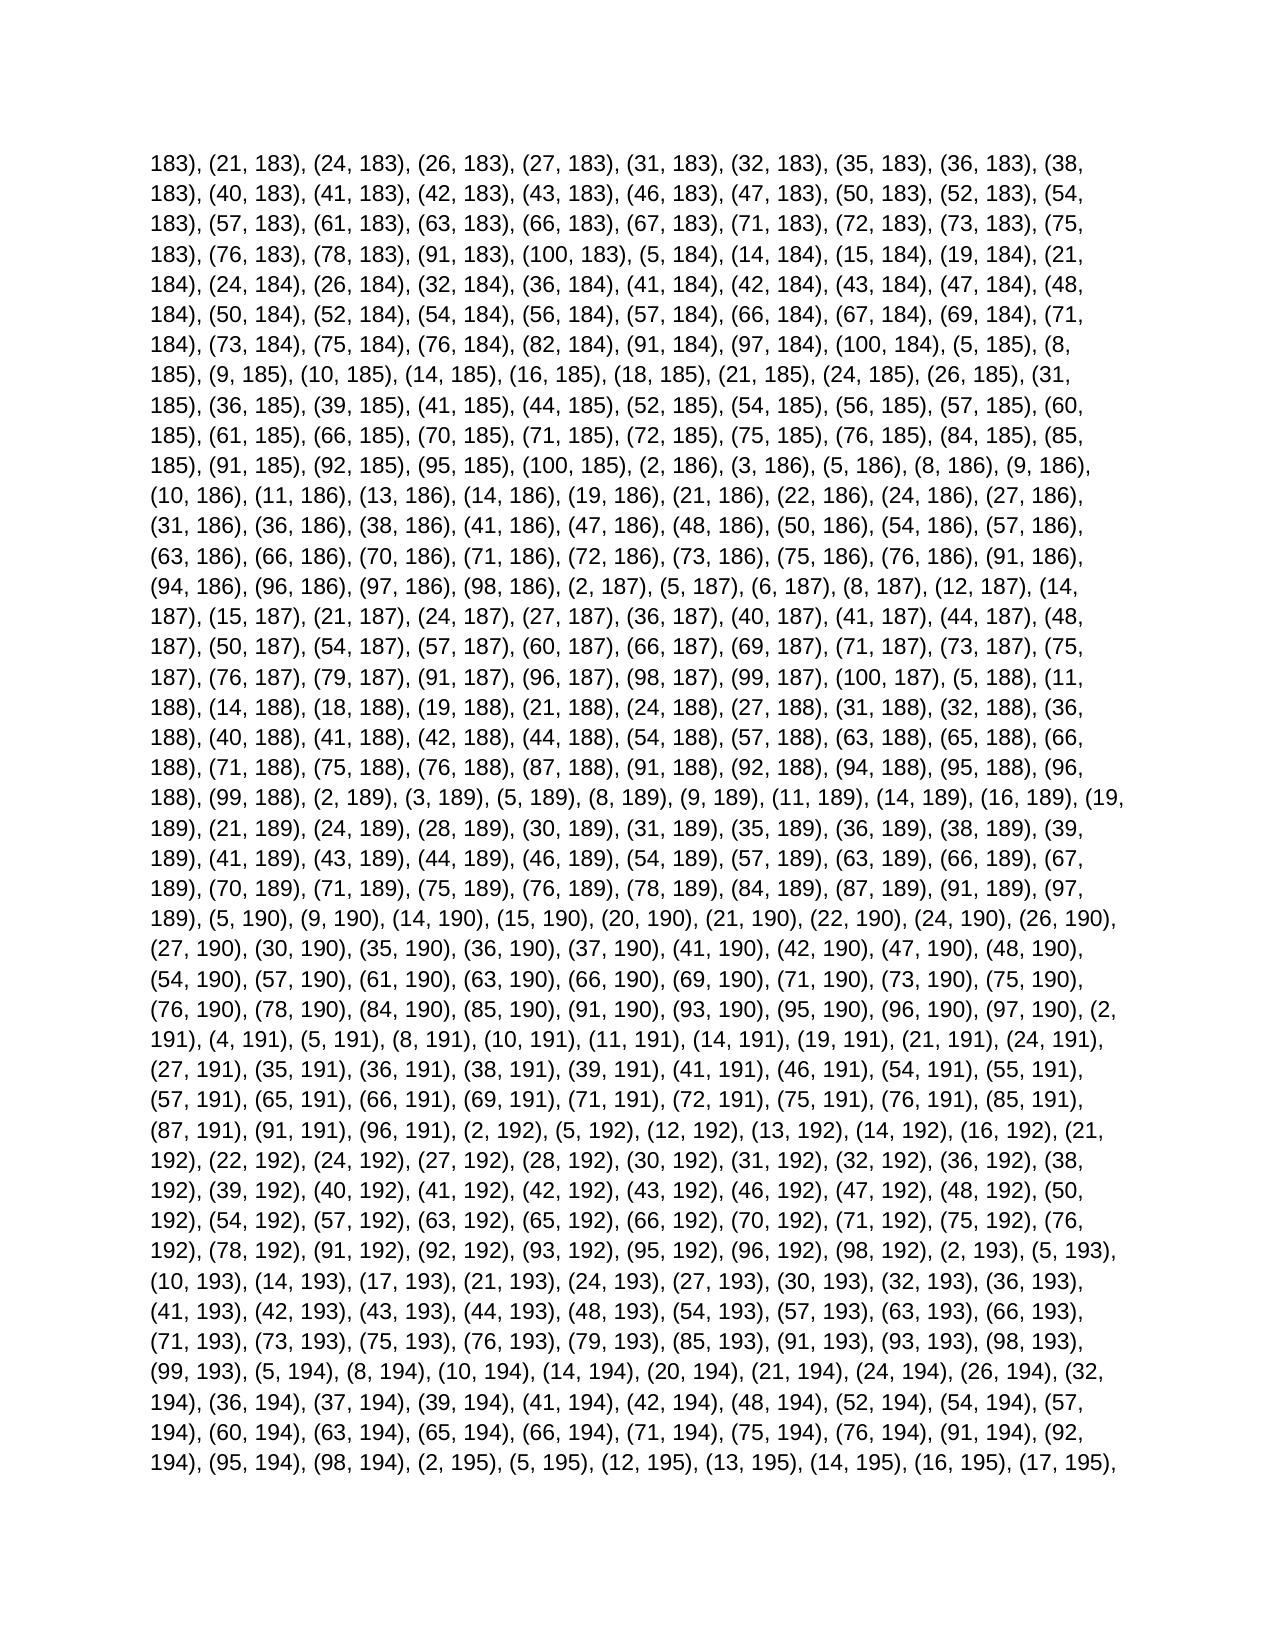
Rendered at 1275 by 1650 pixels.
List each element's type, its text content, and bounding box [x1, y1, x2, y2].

text 183), (21, 183), (24, 183), (26, 183), (27, 183), (31, 183), (32, 183), (35, 183), (36, 183), (38, 183), (40, 183), (41, 183), (42, 183), (43, 183), (46, 183), (47, 183), (50, 183), (52, 183), (54, 183), (57, 183), (61, 183), (63, 183), (66, 183), (67, 183), (71, 183), (72, 183), (73, 183), (75, 183), (76, 183), (78, 183), (91, 183), (100, 183), (5, 184), (14, 184), (15, 184), (19, 184), (21, 184), (24, 184), (26, 184), (32, 184), (36, 184), (41, 184), (42, 184), (43, 184), (47, 184), (48, 184), (50, 184), (52, 184), (54, 184), (56, 184), (57, 184), (66, 184), (67, 184), (69, 184), (71, 184), (73, 184), (75, 184), (76, 184), (82, 184), (91, 184), (97, 184), (100, 184), (5, 185), (8, 185), (9, 185), (10, 185), (14, 185), (16, 185), (18, 185), (21, 185), (24, 185), (26, 185), (31, 185), (36, 185), (39, 185), (41, 185), (44, 185), (52, 185), (54, 185), (56, 185), (57, 185), (60, 185), (61, 185), (66, 185), (70, 185), (71, 185), (72, 185), (75, 185), (76, 185), (84, 185), (85, 185), (91, 185), (92, 185), (95, 185), (100, 185), (2, 186), (3, 186), (5, 186), (8, 186), (9, 186), (10, 186), (11, 186), (13, 186), (14, 186), (19, 186), (21, 186), (22, 186), (24, 186), (27, 186), (31, 186), (36, 186), (38, 186), (41, 186), (47, 186), (48, 186), (50, 186), (54, 186), (57, 186), (63, 186), (66, 186), (70, 186), (71, 186), (72, 186), (73, 186), (75, 186), (76, 186), (91, 186), (94, 186), (96, 186), (97, 186), (98, 186), (2, 187), (5, 187), (6, 187), (8, 187), (12, 187), (14, 187), (15, 187), (21, 187), (24, 187), (27, 187), (36, 187), (40, 187), (41, 187), (44, 187), (48, 187), (50, 187), (54, 187), (57, 187), (60, 187), (66, 187), (69, 187), (71, 187), (73, 187), (75, 187), (76, 187), (79, 187), (91, 187), (96, 187), (98, 187), (99, 187), (100, 187), (5, 188), (11, 188), (14, 188), (18, 188), (19, 188), (21, 188), (24, 188), (27, 188), (31, 188), (32, 188), (36, 188), (40, 188), (41, 188), (42, 188), (44, 188), (54, 188), (57, 188), (63, 188), (65, 188), (66, 188), (71, 188), (75, 188), (76, 188), (87, 188), (91, 188), (92, 188), (94, 188), (95, 188), (96, 188), (99, 188), (2, 189), (3, 189), (5, 189), (8, 189), (9, 189), (11, 189), (14, 189), (16, 189), (19, 189), (21, 189), (24, 189), (28, 189), (30, 189), (31, 189), (35, 189), (36, 189), (38, 189), (39, 189), (41, 189), (43, 189), (44, 189), (46, 189), (54, 189), (57, 189), (63, 189), (66, 189), (67, 189), (70, 189), (71, 189), (75, 189), (76, 189), (78, 189), (84, 189), (87, 189), (91, 189), (97, 189), (5, 190), (9, 190), (14, 190), (15, 190), (20, 190), (21, 190), (22, 190), (24, 190), (26, 190), (27, 190), (30, 190), (35, 190), (36, 190), (37, 190), (41, 190), (42, 190), (47, 190), (48, 190), (54, 190), (57, 190), (61, 190), (63, 190), (66, 190), (69, 190), (71, 190), (73, 190), (75, 190), (76, 190), (78, 190), (84, 190), (85, 190), (91, 190), (93, 190), (95, 190), (96, 190), (97, 190), (2, 191), (4, 191), (5, 191), (8, 191), (10, 191), (11, 191), (14, 191), (19, 191), (21, 191), (24, 191), (27, 191), (35, 191), (36, 191), (38, 191), (39, 191), (41, 191), (46, 191), (54, 191), (55, 191), (57, 191), (65, 191), (66, 191), (69, 191), (71, 191), (72, 191), (75, 191), (76, 191), (85, 191), (87, 191), (91, 191), (96, 191), (2, 192), (5, 192), (12, 192), (13, 192), (14, 192), (16, 192), (21, 192), (22, 192), (24, 192), (27, 192), (28, 192), (30, 192), (31, 192), (32, 192), (36, 192), (38, 192), (39, 192), (40, 192), (41, 192), (42, 192), (43, 192), (46, 192), (47, 192), (48, 192), (50, 192), (54, 192), (57, 192), (63, 192), (65, 192), (66, 192), (70, 192), (71, 192), (75, 192), (76, 192), (78, 192), (91, 192), (92, 192), (93, 192), (95, 192), (96, 192), (98, 192), (2, 193), (5, 193), (10, 193), (14, 193), (17, 193), (21, 193), (24, 193), (27, 193), (30, 193), (32, 193), (36, 193), (41, 193), (42, 193), (43, 193), (44, 193), (48, 193), (54, 193), (57, 193), (63, 193), (66, 193), (71, 193), (73, 193), (75, 193), (76, 193), (79, 193), (85, 193), (91, 193), (93, 193), (98, 193), (99, 193), (5, 194), (8, 194), (10, 194), (14, 194), (20, 194), (21, 194), (24, 194), (26, 194), (32, 194), (36, 194), (37, 194), (39, 194), (41, 194), (42, 194), (48, 194), (52, 194), (54, 194), (57, 194), (60, 194), (63, 194), (65, 194), (66, 194), (71, 194), (75, 194), (76, 194), (91, 194), (92, 194), (95, 194), (98, 194), (2, 195), (5, 195), (12, 195), (13, 195), (14, 195), (16, 195), (17, 195), [150, 150, 1125, 1475]
